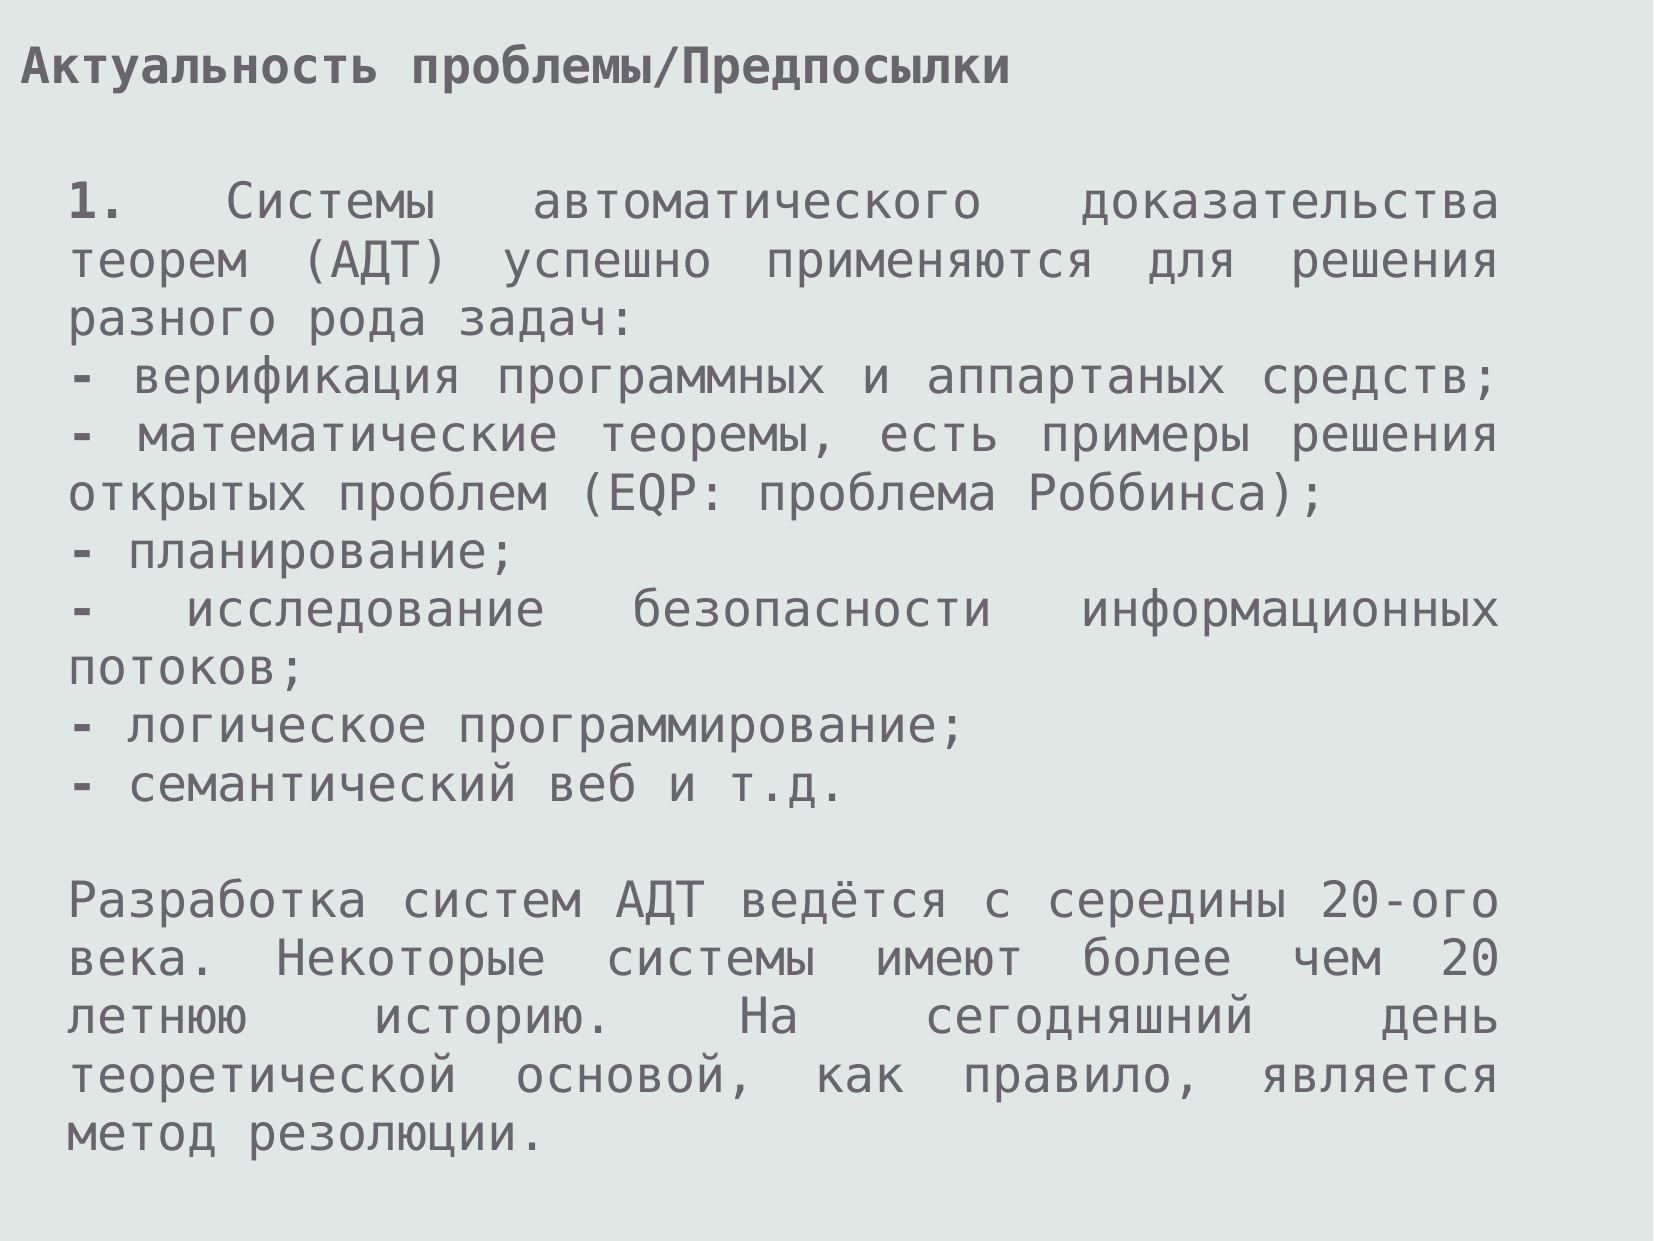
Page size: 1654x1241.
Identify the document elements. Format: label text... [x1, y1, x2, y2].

text_box Актуальность проблемы/Предпосылки [6, 30, 1576, 104]
text_box 1. Системы автоматического доказательства теорем (АДТ) успешно применяются для решения разного рода задач: - верификация программных и аппартаных средств; - математические теоремы, есть примеры решения открытых проблем (EQP: проблема Роббинса); - планирование; - исследование безопасности информационных потоков; - логическое программирование; - семантический веб и т.д. Разработка систем АДТ ведётся с середины 20-ого века. Некоторые системы имеют более чем 20 летнюю историю. На сегодняшний день теоретической основой, как правило, является метод резолюции. [52, 165, 1516, 1241]
